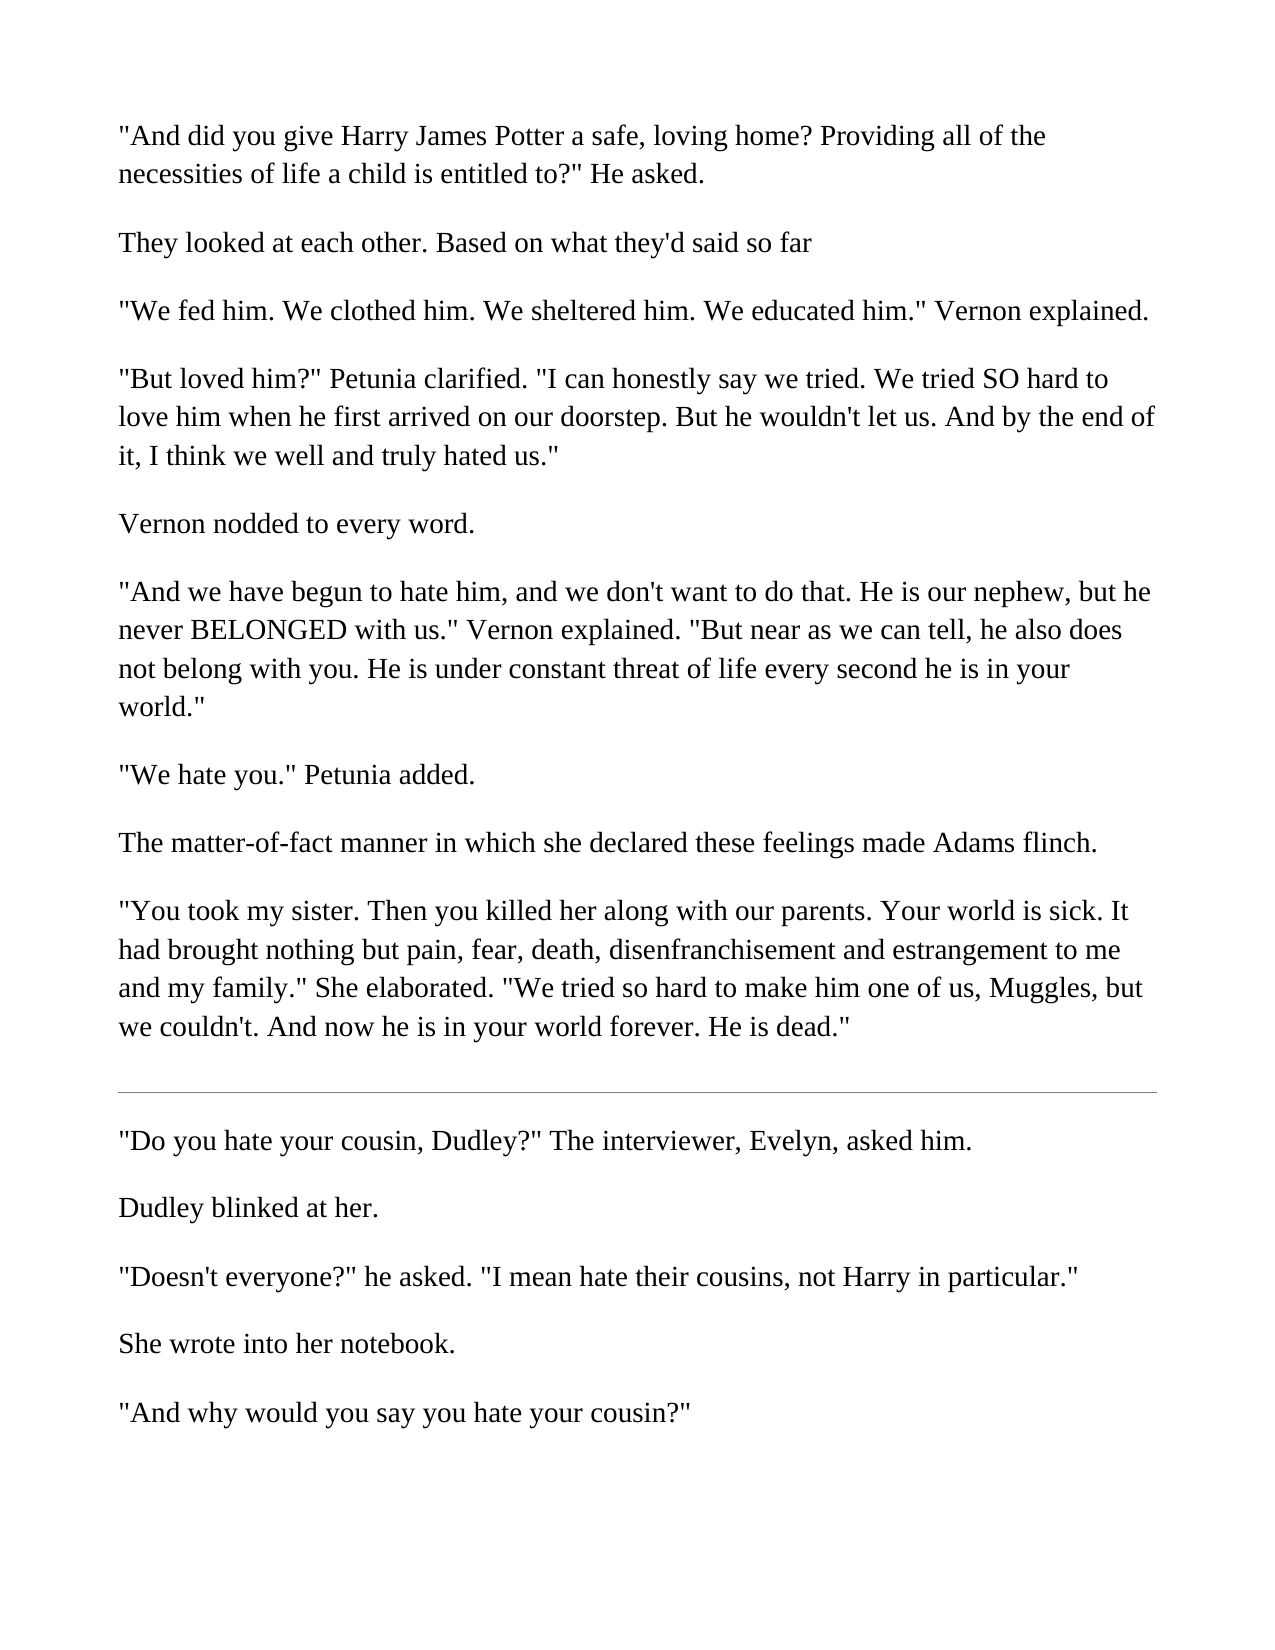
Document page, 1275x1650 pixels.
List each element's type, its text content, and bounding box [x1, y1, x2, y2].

text "Doesn't everyone?" he asked. "I mean hate their cousins, not Harry in particular." [118, 1259, 1157, 1292]
text She wrote into her notebook. [118, 1327, 1157, 1360]
text They looked at each other. Based on what they'd said so far [118, 225, 1157, 258]
text "We hate you." Petunia added. [118, 757, 1157, 791]
text "And did you give Harry James Potter a safe, loving home? Providing all of the necessities of life a child is entitled to?" He asked. [118, 118, 1157, 190]
text The matter-of-fact manner in which she declared these feelings made Adams flinch. [118, 826, 1157, 859]
text "Do you hate your cousin, Dudley?" The interviewer, Evelyn, asked him. [118, 1123, 1157, 1156]
text "But loved him?" Petunia clarified. "I can honestly say we tried. We tried SO hard to love him when he first arrived on our doorstep. But he wouldn't let us. And by the end of it, I think we well and truly hated us." [118, 361, 1157, 471]
text "And we have begun to hate him, and we don't want to do that. He is our nephew, but he never BELONGED with us." Vernon explained. "But near as we can tell, he also does not belong with you. He is under constant threat of life every second he is in your world." [118, 574, 1157, 723]
text Dudley blinked at her. [118, 1191, 1157, 1224]
text Vernon nodded to every word. [118, 506, 1157, 539]
text "And why would you say you hate your cousin?" [118, 1395, 1157, 1428]
text "We fed him. We clothed him. We sheltered him. We educated him." Vernon explained. [118, 293, 1157, 326]
text "You took my sister. Then you killed her along with our parents. Your world is sick. It had brought nothing but pain, fear, death, disenfranchisement and estrangement to me and my family." She elaborated. "We tried so hard to make him one of us, Muggles, but we couldn't. And now he is in your world forever. He is dead." [118, 893, 1157, 1043]
